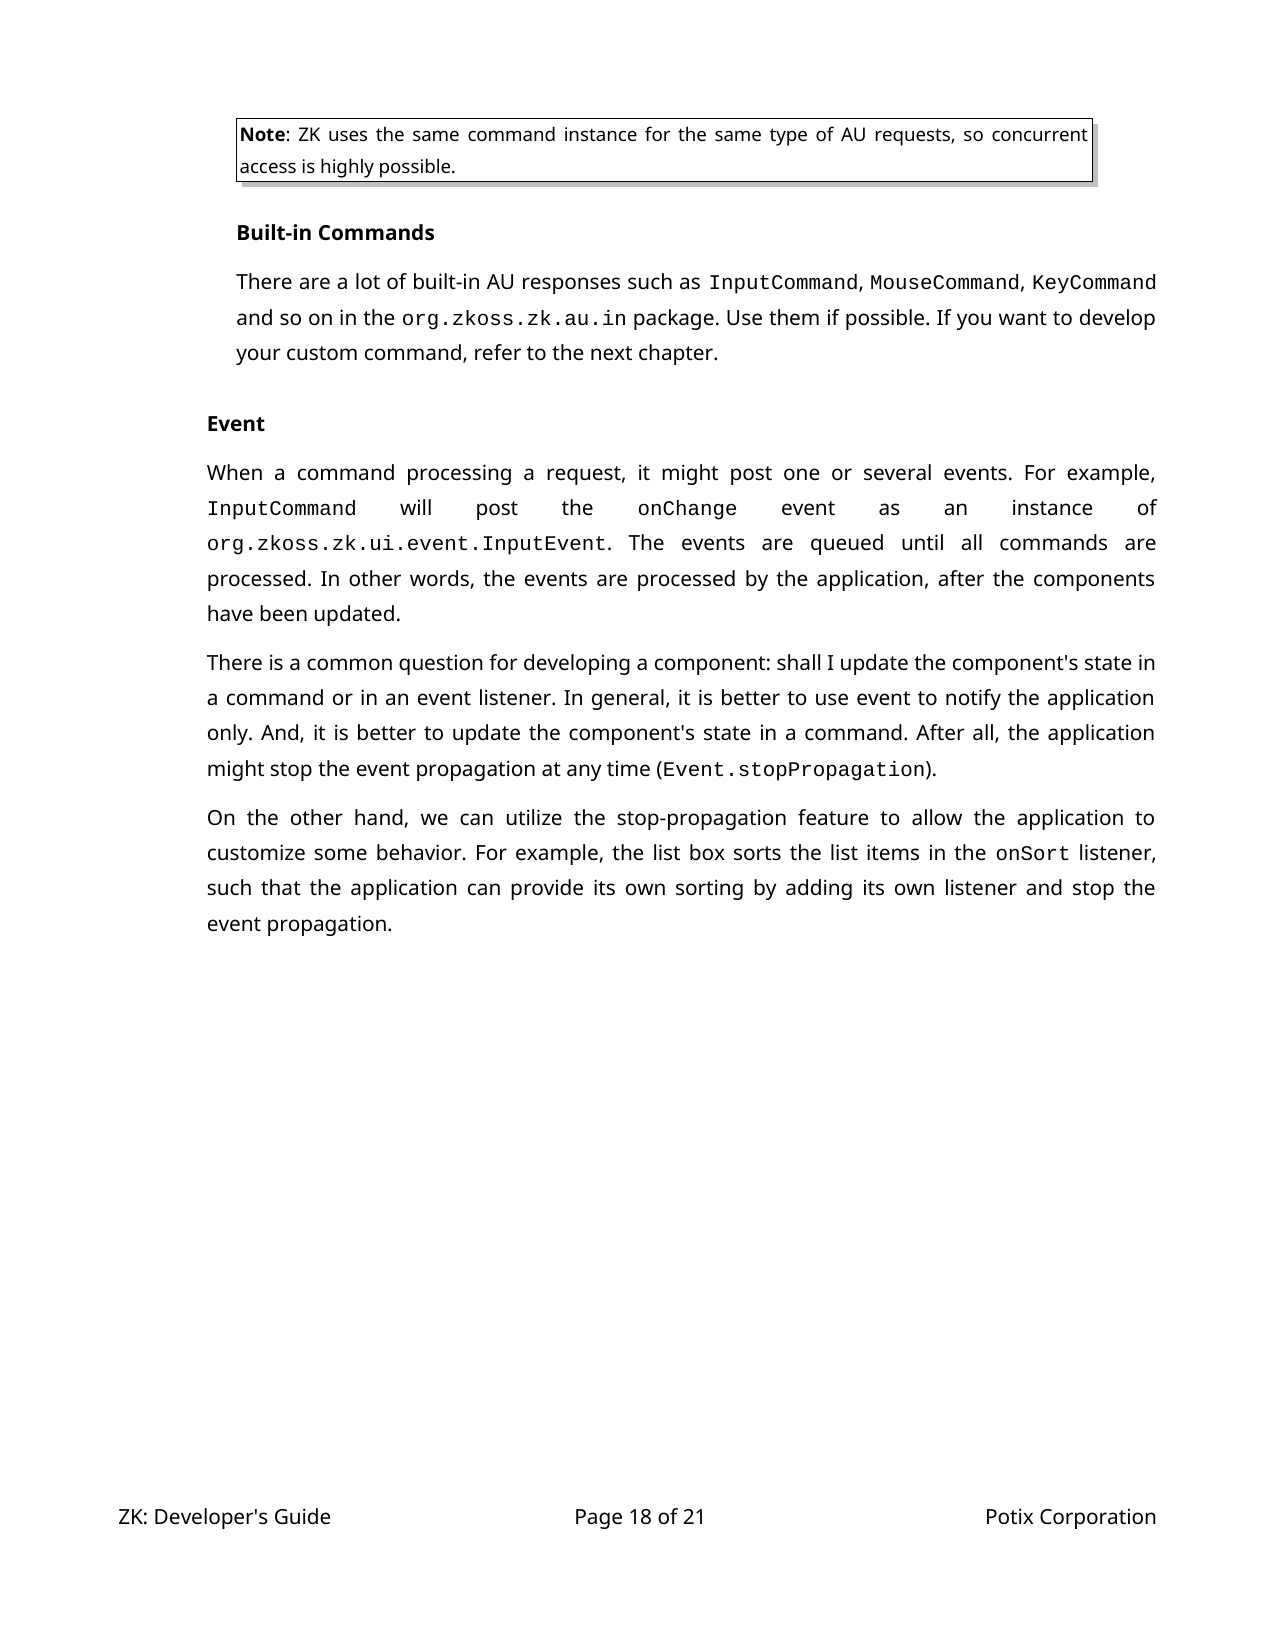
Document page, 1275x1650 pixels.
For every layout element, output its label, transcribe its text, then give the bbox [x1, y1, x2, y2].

text Note: ZK uses the same command instance for the same type of AU requests, so concurrent access is highly possible. [237, 119, 1092, 181]
subtitle Built-in Commands [236, 218, 1157, 246]
subtitle Event [207, 409, 1157, 437]
text There is a common question for developing a component: shall I update the component's state in a command or in an event listener. In general, it is better to use event to notify the application only. And, it is better to update the component's state in a command. After all, the application might stop the event propagation at any time (Event.stopPropagation). [207, 648, 1157, 782]
text On the other hand, we can utilize the stop-propagation feature to allow the application to customize some behavior. For example, the list box sorts the list items in the onSort listener, such that the application can provide its own sorting by adding its own listener and stop the event propagation. [207, 803, 1157, 937]
text When a command processing a request, it might post one or several events. For example, InputCommand will post the onChange event as an instance of org.zkoss.zk.ui.event.InputEvent. The events are queued until all commands are processed. In other words, the events are processed by the application, after the components have been updated. [207, 458, 1157, 627]
text There are a lot of built-in AU responses such as InputCommand, MouseCommand, KeyCommand and so on in the org.zkoss.zk.au.in package. Use them if possible. If you want to develop your custom command, refer to the next chapter. [236, 267, 1157, 366]
